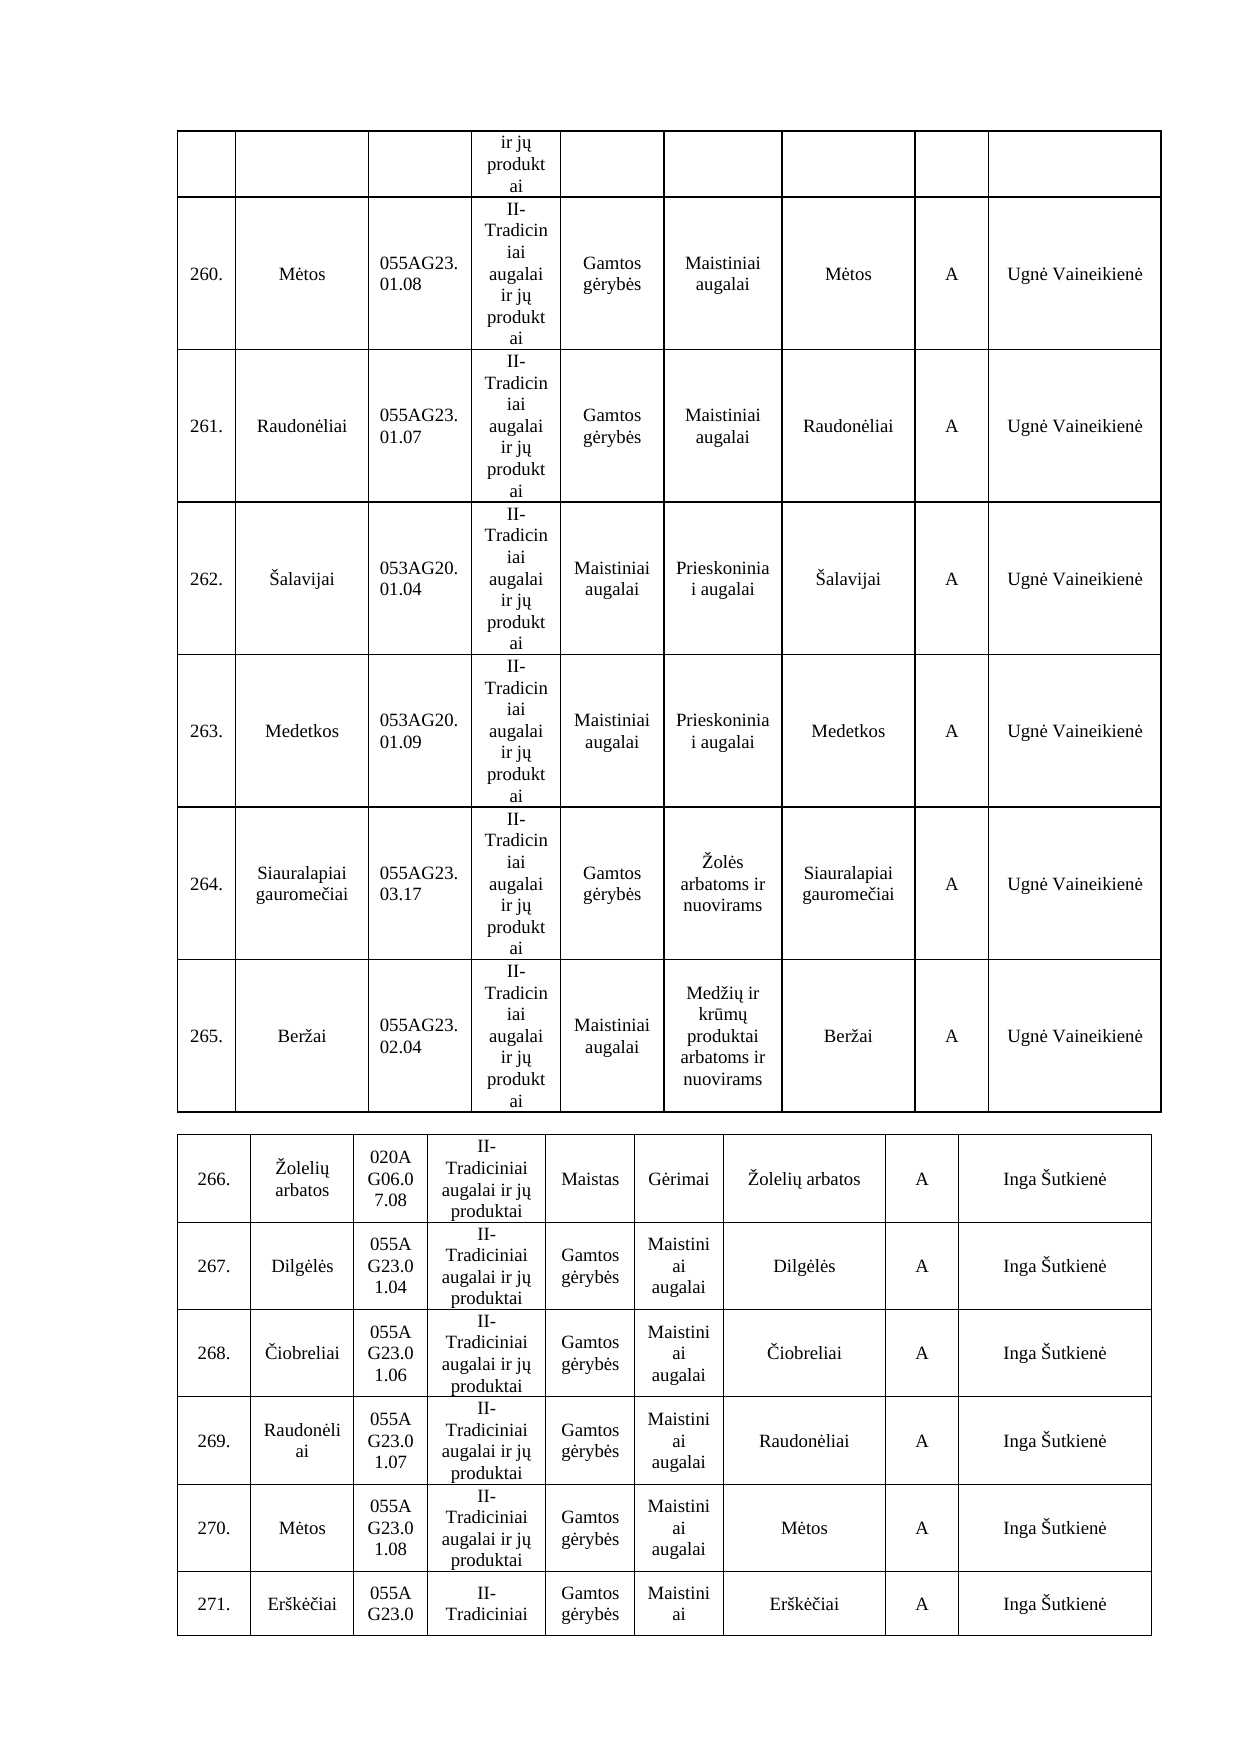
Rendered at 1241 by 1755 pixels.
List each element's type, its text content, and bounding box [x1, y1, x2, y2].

table_cell Siauralapiai gauromečiai [236, 808, 368, 959]
table_cell II-Tradiciniai augalai ir jų produktai [472, 808, 560, 959]
table_cell A [916, 198, 988, 349]
table_cell II-Tradiciniai augalai ir jų produktai [428, 1223, 545, 1309]
table_cell [665, 132, 781, 196]
table_cell Žolės arbatoms ir nuovirams [665, 808, 781, 959]
table_cell Mėtos [724, 1485, 885, 1571]
table_cell 260. [178, 198, 235, 349]
table_cell II-Tradiciniai augalai ir jų produktai [472, 960, 560, 1111]
table_cell Inga Šutkienė [959, 1310, 1151, 1396]
table_cell A [916, 350, 988, 501]
table_cell [561, 132, 663, 196]
table_cell Maistiniai augalai [665, 350, 781, 501]
table_cell Maistiniai augalai [561, 655, 663, 806]
table_cell A [916, 808, 988, 959]
table_cell A [886, 1310, 958, 1396]
table_cell Medžių ir krūmų produktai arbatoms ir nuovirams [665, 960, 781, 1111]
table_cell A [886, 1397, 958, 1483]
table_cell Mėtos [236, 198, 368, 349]
table_cell II-Tradiciniai augalai ir jų produktai [472, 503, 560, 654]
table_cell Prieskoniniai augalai [665, 503, 781, 654]
table_cell 055AG23.03.17 [369, 808, 471, 959]
table_cell Gamtos gėrybės [561, 198, 663, 349]
table_cell Erškėčiai [251, 1572, 353, 1635]
table_cell Medetkos [783, 655, 914, 806]
table_cell A [886, 1485, 958, 1571]
table_cell Ugnė Vaineikienė [989, 503, 1160, 654]
table_cell 055AG23.0 [354, 1572, 427, 1635]
table_cell 263. [178, 655, 235, 806]
table_cell 271. [178, 1572, 250, 1635]
table_cell Ugnė Vaineikienė [989, 350, 1160, 501]
table_cell Maistiniai augalai [561, 960, 663, 1111]
table_cell Maistiniai augalai [635, 1223, 723, 1309]
table_cell 055AG23.01.04 [354, 1223, 427, 1309]
table_cell Šalavijai [783, 503, 914, 654]
table_cell 053AG20.01.04 [369, 503, 471, 654]
table_cell Prieskoniniai augalai [665, 655, 781, 806]
table_cell [916, 132, 988, 196]
table_cell Šalavijai [236, 503, 368, 654]
table_cell Čiobreliai [724, 1310, 885, 1396]
table_cell 268. [178, 1310, 250, 1396]
table_cell Inga Šutkienė [959, 1572, 1151, 1635]
table_cell Gamtos gėrybės [561, 350, 663, 501]
table_cell Ugnė Vaineikienė [989, 655, 1160, 806]
table_cell Ugnė Vaineikienė [989, 198, 1160, 349]
table_cell 055AG23.01.07 [354, 1397, 427, 1483]
table_cell Raudonėliai [724, 1397, 885, 1483]
table_cell Gamtos gėrybės [546, 1223, 634, 1309]
table_header A [886, 1135, 958, 1222]
table_cell Ugnė Vaineikienė [989, 808, 1160, 959]
table_cell Maistiniai augalai [635, 1310, 723, 1396]
table_cell 267. [178, 1223, 250, 1309]
table_cell Beržai [783, 960, 914, 1111]
table_cell A [886, 1572, 958, 1635]
table_cell Ugnė Vaineikienė [989, 960, 1160, 1111]
table_cell Inga Šutkienė [959, 1397, 1151, 1483]
table_cell 265. [178, 960, 235, 1111]
table_cell ir jų produktai [472, 132, 560, 196]
table_cell Gamtos gėrybės [546, 1310, 634, 1396]
table_header Inga Šutkienė [959, 1135, 1151, 1222]
table_cell Raudonėliai [236, 350, 368, 501]
table_cell Maistiniai augalai [635, 1397, 723, 1483]
table_cell II-Tradiciniai augalai ir jų produktai [428, 1310, 545, 1396]
table_cell 264. [178, 808, 235, 959]
table_header Gėrimai [635, 1135, 723, 1222]
table_cell Mėtos [251, 1485, 353, 1571]
table_header Maistas [546, 1135, 634, 1222]
table_cell Mėtos [783, 198, 914, 349]
table_cell 055AG23.01.08 [354, 1485, 427, 1571]
table_header 020AG06.07.08 [354, 1135, 427, 1222]
table_cell Inga Šutkienė [959, 1223, 1151, 1309]
table_cell II-Tradiciniai augalai ir jų produktai [472, 350, 560, 501]
table_cell II-Tradiciniai augalai ir jų produktai [428, 1397, 545, 1483]
table_cell 270. [178, 1485, 250, 1571]
table_cell 055AG23.01.08 [369, 198, 471, 349]
table_cell [236, 132, 368, 196]
table_cell Gamtos gėrybės [561, 808, 663, 959]
table_cell 053AG20.01.09 [369, 655, 471, 806]
table_cell [989, 132, 1160, 196]
table_cell 055AG23.02.04 [369, 960, 471, 1111]
table_header 266. [178, 1135, 250, 1222]
table_cell 055AG23.01.06 [354, 1310, 427, 1396]
table_cell A [916, 655, 988, 806]
table_cell Maistiniai augalai [665, 198, 781, 349]
table_cell Maistiniai augalai [635, 1485, 723, 1571]
table_cell Gamtos gėrybės [546, 1397, 634, 1483]
table_cell 269. [178, 1397, 250, 1483]
table_cell II-Tradiciniai [428, 1572, 545, 1635]
table_cell Beržai [236, 960, 368, 1111]
table_cell A [886, 1223, 958, 1309]
table_cell Medetkos [236, 655, 368, 806]
table_cell 261. [178, 350, 235, 501]
table_header Žolelių arbatos [251, 1135, 353, 1222]
table_cell II-Tradiciniai augalai ir jų produktai [472, 198, 560, 349]
table_cell A [916, 503, 988, 654]
table_cell Inga Šutkienė [959, 1485, 1151, 1571]
table_cell II-Tradiciniai augalai ir jų produktai [428, 1485, 545, 1571]
table_cell A [916, 960, 988, 1111]
table_cell [783, 132, 914, 196]
table_cell Maistiniai augalai [561, 503, 663, 654]
table_cell [369, 132, 471, 196]
table_cell Siauralapiai gauromečiai [783, 808, 914, 959]
table_cell 055AG23.01.07 [369, 350, 471, 501]
table_cell 262. [178, 503, 235, 654]
table_cell Maistiniai [635, 1572, 723, 1635]
table_cell Čiobreliai [251, 1310, 353, 1396]
table_cell II-Tradiciniai augalai ir jų produktai [472, 655, 560, 806]
table_cell [178, 132, 235, 196]
table_cell Gamtos gėrybės [546, 1485, 634, 1571]
table_cell Erškėčiai [724, 1572, 885, 1635]
table_cell Dilgėlės [251, 1223, 353, 1309]
table_cell Raudonėliai [251, 1397, 353, 1483]
table_header II-Tradiciniai augalai ir jų produktai [428, 1135, 545, 1222]
table_cell Gamtos gėrybės [546, 1572, 634, 1635]
table_cell Raudonėliai [783, 350, 914, 501]
table_cell Dilgėlės [724, 1223, 885, 1309]
table_header Žolelių arbatos [724, 1135, 885, 1222]
